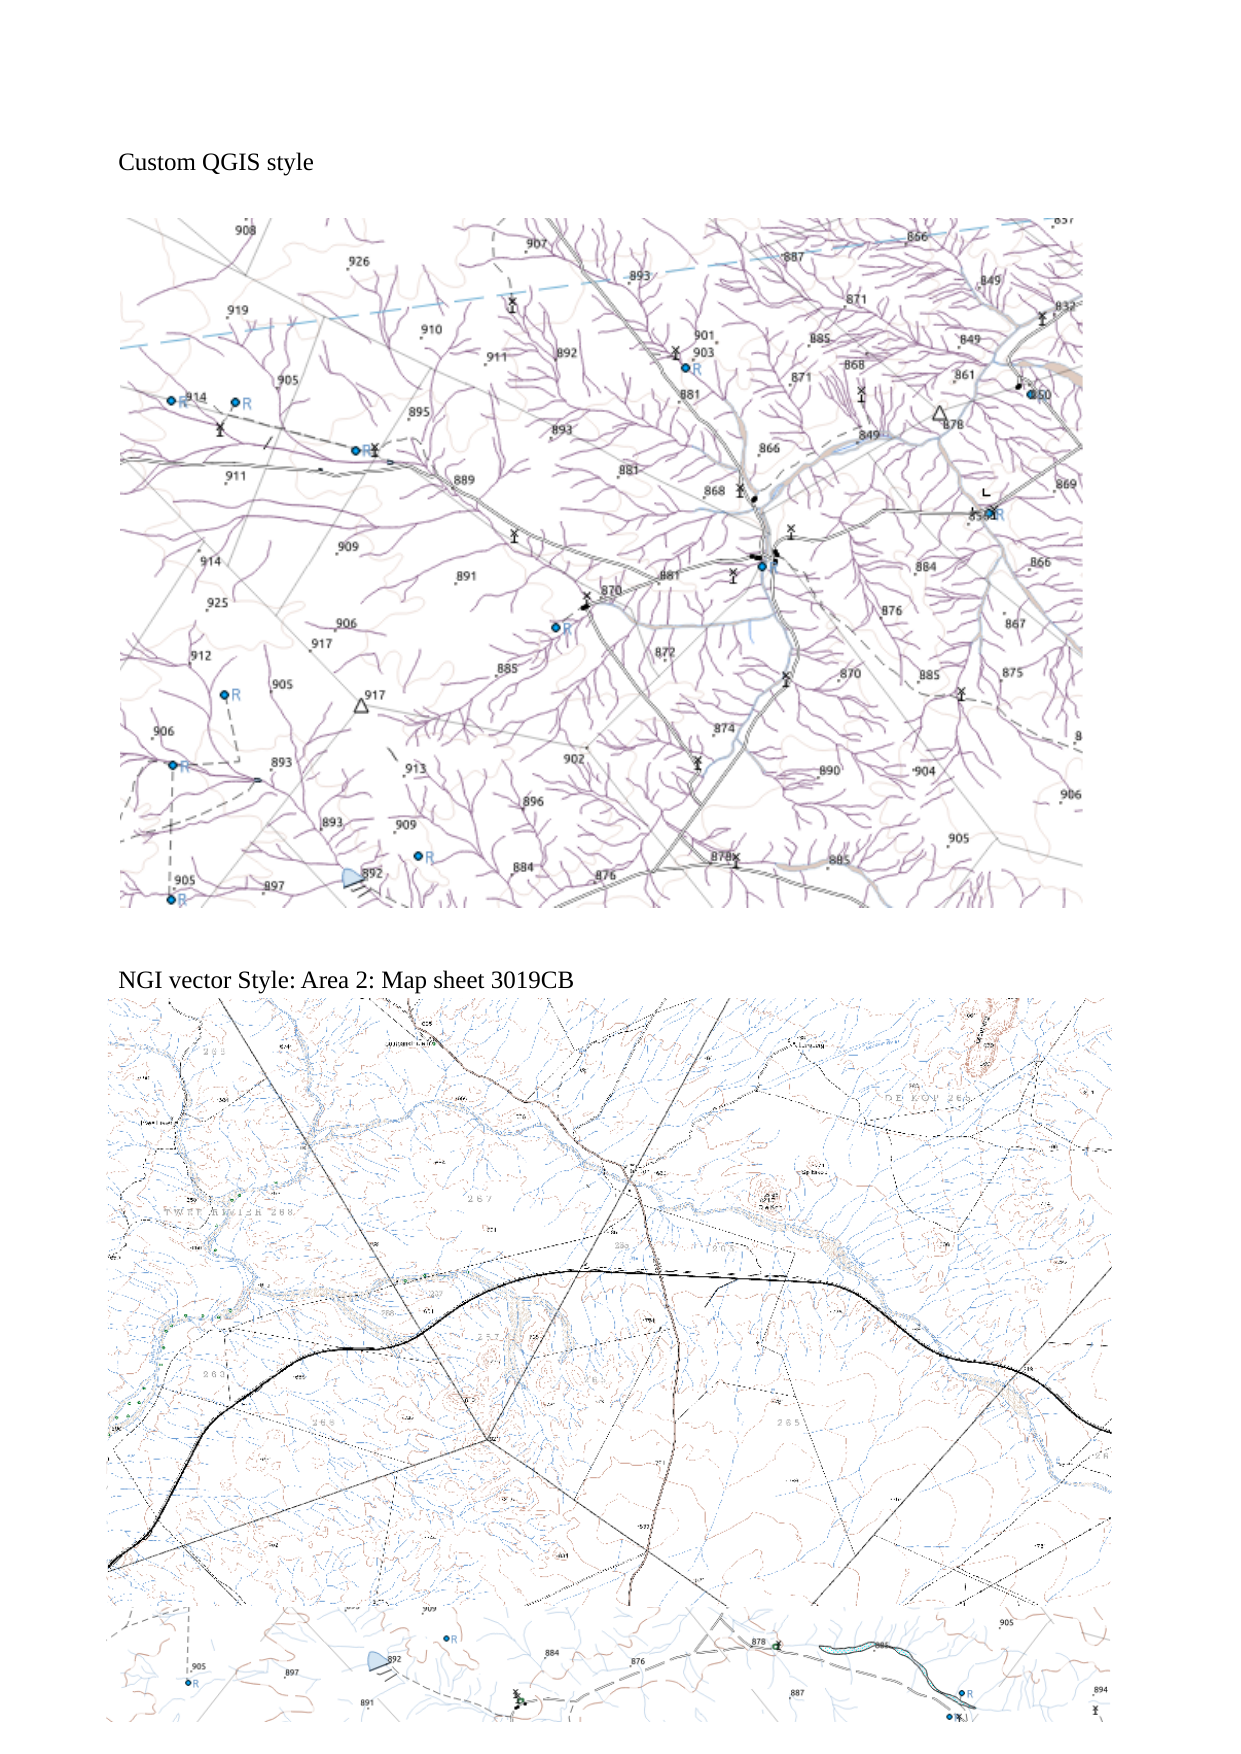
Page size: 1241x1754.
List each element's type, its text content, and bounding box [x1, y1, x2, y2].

text Custom QGIS style [118, 147, 1122, 176]
text NGI vector Style: Area 2: Map sheet 3019CB [118, 965, 1122, 994]
picture [120, 218, 1083, 908]
picture [106, 998, 1112, 1722]
